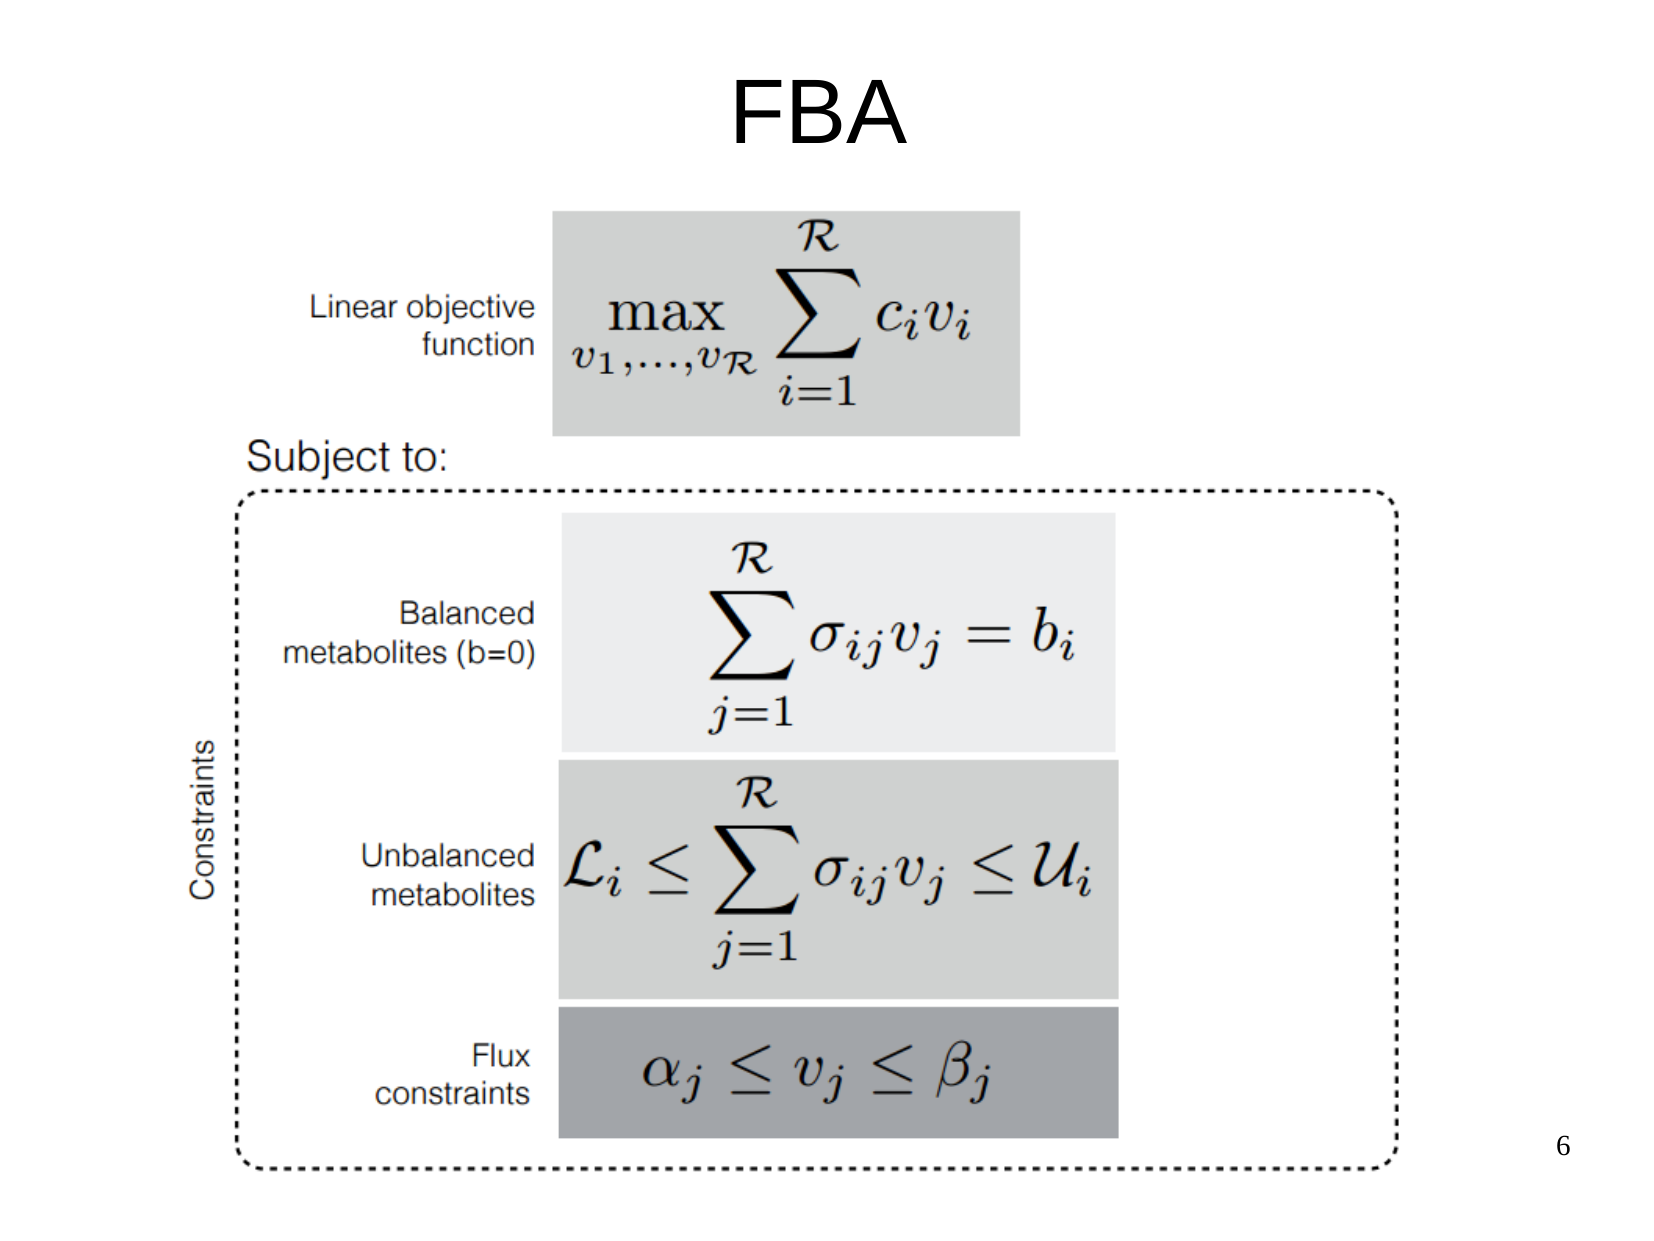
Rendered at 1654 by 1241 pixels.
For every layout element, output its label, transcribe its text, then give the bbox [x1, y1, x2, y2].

picture [168, 191, 1438, 1198]
title FBA [85, 8, 1574, 216]
